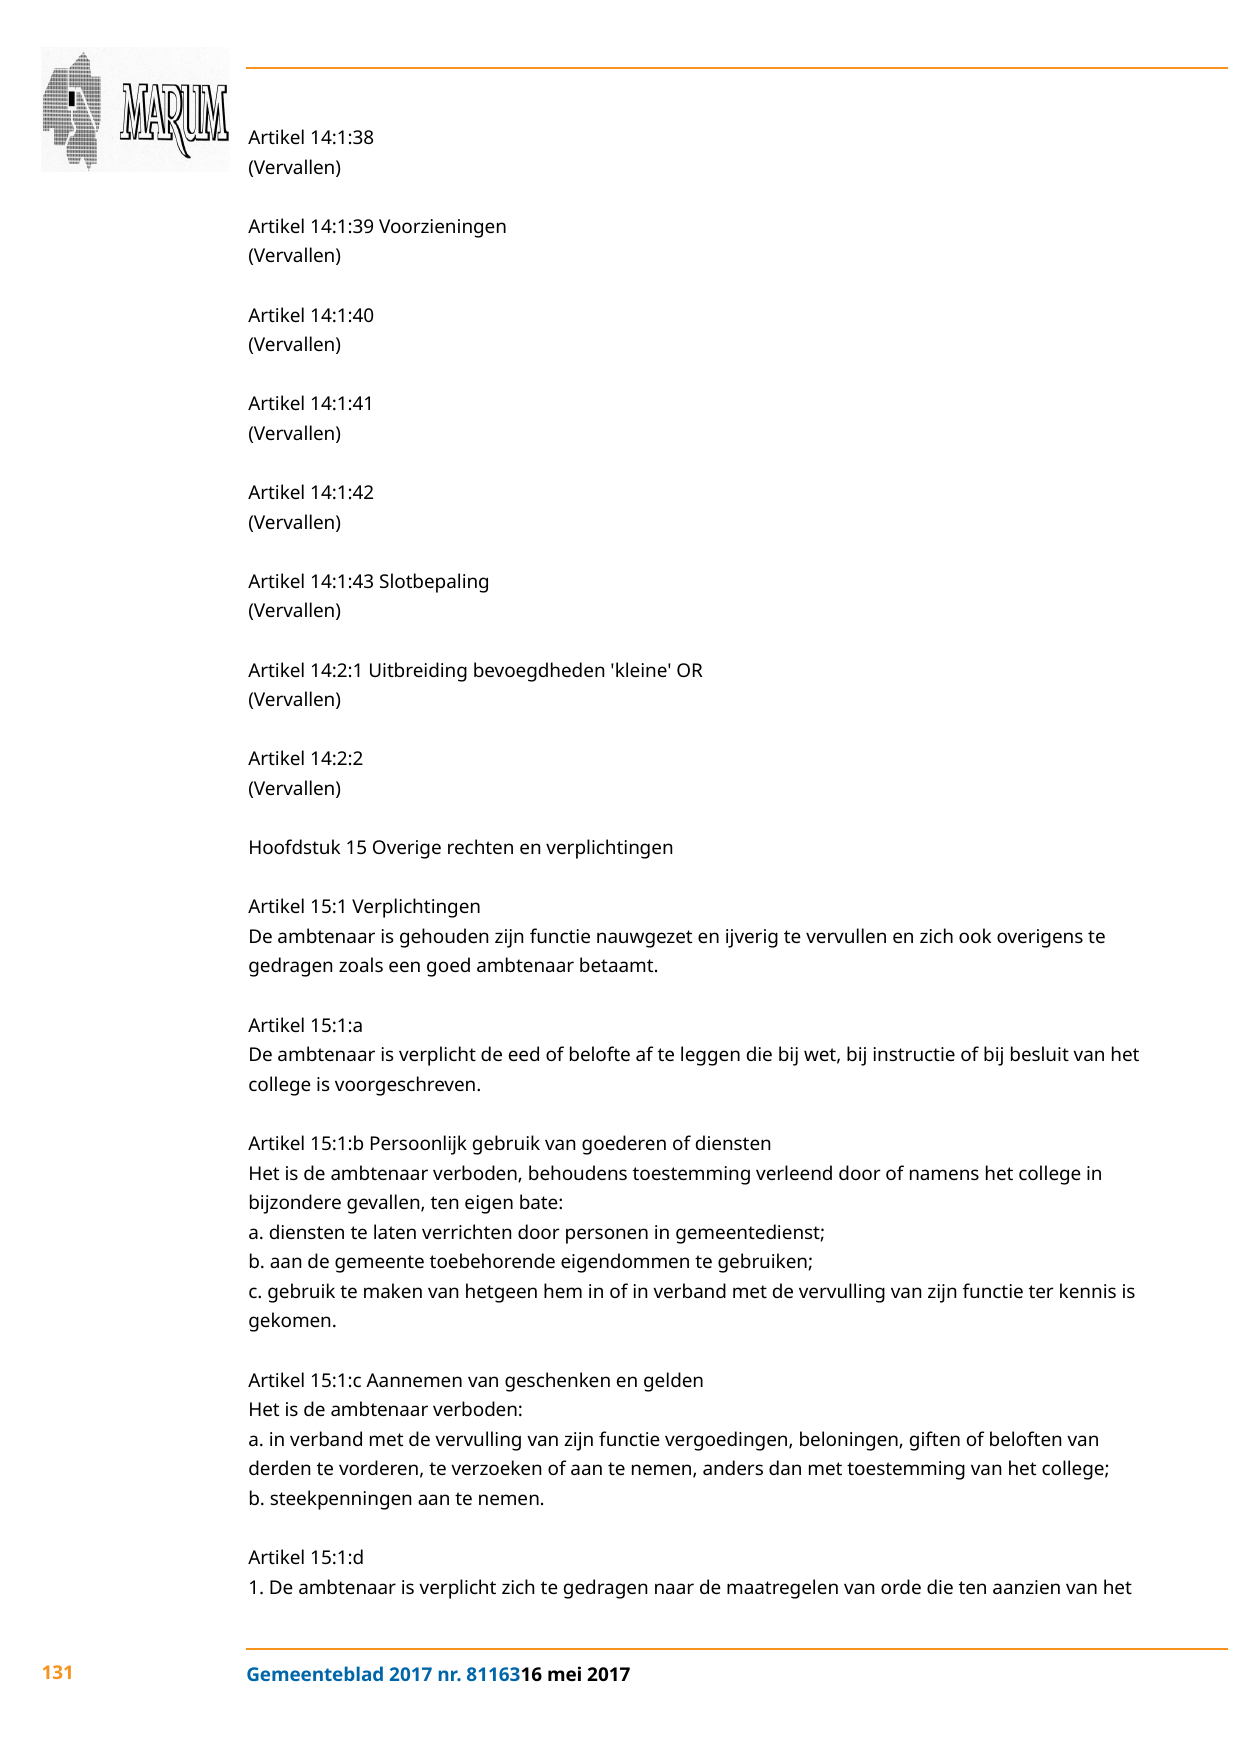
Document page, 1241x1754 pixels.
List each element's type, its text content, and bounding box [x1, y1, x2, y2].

text Het is de ambtenaar verboden, behoudens toestemming verleend door of namens het college in bijzondere gevallen, ten eigen bate: [248, 1160, 1152, 1215]
text Artikel 14:2:1 Uitbreiding bevoegdheden 'kleine' OR [248, 657, 1152, 683]
text (Vervallen) [248, 331, 1152, 357]
text (Vervallen) [248, 420, 1152, 446]
text (Vervallen) [248, 243, 1152, 268]
text (Vervallen) [248, 686, 1152, 712]
text b. steekpenningen aan te nemen. [248, 1485, 1152, 1511]
text Artikel 14:1:43 Slotbepaling [248, 568, 1152, 594]
text (Vervallen) [248, 775, 1152, 801]
text Artikel 14:2:2 [248, 746, 1152, 771]
text Artikel 15:1:b Persoonlijk gebruik van goederen of diensten [248, 1130, 1152, 1156]
text Het is de ambtenaar verboden: [248, 1396, 1152, 1422]
text b. aan de gemeente toebehorende eigendommen te gebruiken; [248, 1248, 1152, 1274]
text Artikel 14:1:40 [248, 302, 1152, 328]
text Artikel 15:1:d [248, 1544, 1152, 1570]
text Artikel 14:1:42 [248, 479, 1152, 505]
text Hoofdstuk 15 Overige rechten en verplichtingen [248, 834, 1152, 860]
text (Vervallen) [248, 154, 1152, 180]
picture [41, 47, 231, 172]
text De ambtenaar is gehouden zijn functie nauwgezet en ijverig te vervullen en zich ook overigens te gedragen zoals een goed ambtenaar betaamt. [248, 923, 1152, 978]
text a. diensten te laten verrichten door personen in gemeentedienst; [248, 1219, 1152, 1245]
text Artikel 15:1 Verplichtingen [248, 893, 1152, 919]
text Artikel 15:1:c Aannemen van geschenken en gelden [248, 1367, 1152, 1393]
text c. gebruik te maken van hetgeen hem in of in verband met de vervulling van zijn functie ter kennis is gekomen. [248, 1278, 1152, 1333]
text (Vervallen) [248, 509, 1152, 535]
text (Vervallen) [248, 598, 1152, 623]
text a. in verband met de vervulling van zijn functie vergoedingen, beloningen, giften of beloften van derden te vorderen, te verzoeken of aan te nemen, anders dan met toestemming van het college; [248, 1426, 1152, 1481]
text Artikel 14:1:41 [248, 391, 1152, 416]
text Artikel 14:1:39 Voorzieningen [248, 213, 1152, 239]
text 1. De ambtenaar is verplicht zich te gedragen naar de maatregelen van orde die ten aanzien van het [248, 1574, 1152, 1600]
text Artikel 15:1:a [248, 1012, 1152, 1038]
text Artikel 14:1:38 [248, 124, 1152, 150]
text De ambtenaar is verplicht de eed of belofte af te leggen die bij wet, bij instructie of bij besluit van het college is voorgeschreven. [248, 1041, 1152, 1097]
